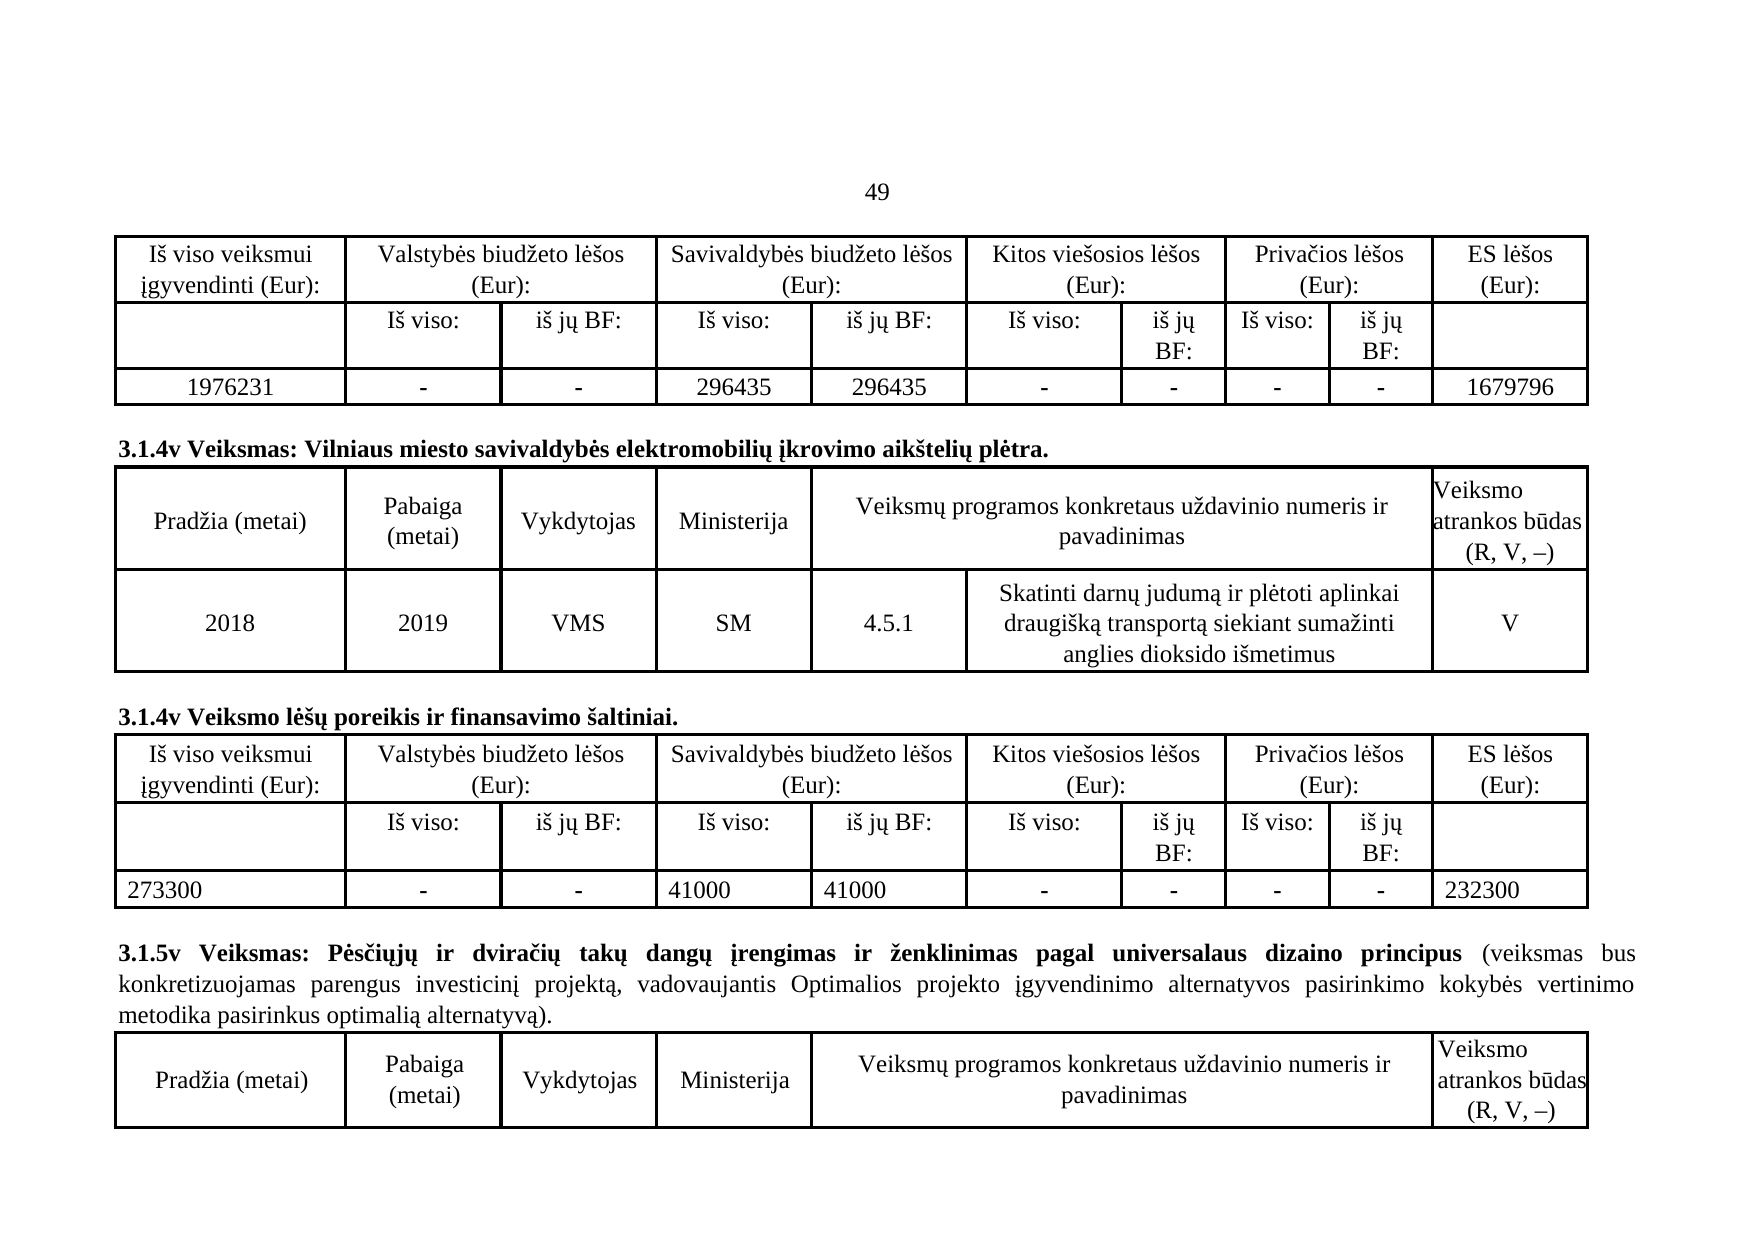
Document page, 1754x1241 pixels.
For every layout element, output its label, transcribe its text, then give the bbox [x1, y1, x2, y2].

table_header Veiksmo atrankos būdas (R, V, –) [1434, 469, 1586, 568]
table_cell - [503, 872, 655, 906]
table_cell - [347, 872, 499, 906]
table_cell [1434, 304, 1586, 367]
table_header Veiksmų programos konkretaus uždavinio numeris ir pavadinimas [813, 469, 1431, 568]
table_cell iš jų BF: [1123, 304, 1224, 367]
table_header Savivaldybės biudžeto lėšos (Eur): [658, 736, 965, 801]
table_cell 4.5.1 [813, 571, 965, 670]
table_cell iš jų BF: [813, 804, 965, 869]
table_cell SM [658, 571, 810, 670]
table_cell 2019 [347, 571, 499, 670]
table_header Ministerija [658, 1034, 810, 1126]
table_cell Iš viso: [1227, 804, 1328, 869]
table_cell 41000 [813, 872, 965, 906]
table_cell - [347, 370, 499, 402]
table_header Pabaiga (metai) [347, 1034, 499, 1126]
table_cell iš jų BF: [813, 304, 965, 367]
table_header Kitos viešosios lėšos (Eur): [968, 736, 1224, 801]
table_header Valstybės biudžeto lėšos (Eur): [347, 736, 655, 801]
table_header Ministerija [658, 469, 810, 568]
table_cell Iš viso: [347, 304, 499, 367]
table_header Pradžia (metai) [117, 469, 344, 568]
table_cell VMS [503, 571, 655, 670]
table_cell 232300 [1434, 872, 1586, 906]
table_cell - [1123, 872, 1224, 906]
table_cell [117, 804, 344, 869]
table_cell 273300 [117, 872, 344, 906]
table_cell 41000 [658, 872, 810, 906]
table_cell - [1331, 370, 1431, 402]
text 3.1.5v Veiksmas: Pėsčiųjų ir dviračių takų dangų įrengimas ir ženklinimas pagal universalaus dizaino principus (veiksmas bus konkretizuojamas parengus investicinį projektą, vadovaujantis Optimalios projekto įgyvendinimo alternatyvos pasirinkimo kokybės vertinimo metodika pasirinkus optimalią alternatyvą). [118, 938, 1636, 1028]
table_header Privačios lėšos (Eur): [1227, 238, 1431, 301]
table_cell Skatinti darnų judumą ir plėtoti aplinkai draugišką transportą siekiant sumažinti anglies dioksido išmetimus [968, 571, 1431, 670]
table_cell Iš viso: [968, 304, 1120, 367]
table_header Vykdytojas [503, 1034, 655, 1126]
table_cell - [1123, 370, 1224, 402]
table_cell iš jų BF: [503, 804, 655, 869]
table_header Pradžia (metai) [117, 1034, 344, 1126]
table_cell - [1227, 872, 1328, 906]
table_cell 1976231 [117, 370, 344, 402]
table_cell - [968, 872, 1120, 906]
table_cell - [968, 370, 1120, 402]
table_cell iš jų BF: [503, 304, 655, 367]
table_cell Iš viso: [347, 804, 499, 869]
table_header ES lėšos (Eur): [1434, 736, 1586, 801]
table_cell 296435 [658, 370, 810, 402]
table_header Veiksmo atrankos būdas (R, V, –) [1434, 1034, 1586, 1126]
table_cell - [1227, 370, 1328, 402]
table_header Iš viso veiksmui įgyvendinti (Eur): [117, 736, 344, 801]
table_cell iš jų BF: [1123, 804, 1224, 869]
table_header Savivaldybės biudžeto lėšos (Eur): [658, 238, 965, 301]
table_cell V [1434, 571, 1586, 670]
table_cell 2018 [117, 571, 344, 670]
table_header Veiksmų programos konkretaus uždavinio numeris ir pavadinimas [813, 1034, 1431, 1126]
table_cell 1679796 [1434, 370, 1586, 402]
table_cell 296435 [813, 370, 965, 402]
table_header Valstybės biudžeto lėšos (Eur): [347, 238, 655, 301]
table_cell Iš viso: [968, 804, 1120, 869]
table_cell Iš viso: [658, 304, 810, 367]
table_header Privačios lėšos (Eur): [1227, 736, 1431, 801]
table_cell - [1331, 872, 1431, 906]
table_cell [1434, 804, 1586, 869]
table_header Pabaiga (metai) [347, 469, 499, 568]
table_cell Iš viso: [658, 804, 810, 869]
table_cell iš jų BF: [1331, 804, 1431, 869]
table_cell - [503, 370, 655, 402]
table_cell Iš viso: [1227, 304, 1328, 367]
table_cell iš jų BF: [1331, 304, 1431, 367]
table_cell [117, 304, 344, 367]
table_header Iš viso veiksmui įgyvendinti (Eur): [117, 238, 344, 301]
table_header ES lėšos (Eur): [1434, 238, 1586, 301]
text 3.1.4v Veiksmas: Vilniaus miesto savivaldybės elektromobilių įkrovimo aikštelių plėtra. [118, 434, 1636, 463]
table_header Kitos viešosios lėšos (Eur): [968, 238, 1224, 301]
text 3.1.4v Veiksmo lėšų poreikis ir finansavimo šaltiniai. [118, 702, 1636, 731]
table_header Vykdytojas [503, 469, 655, 568]
